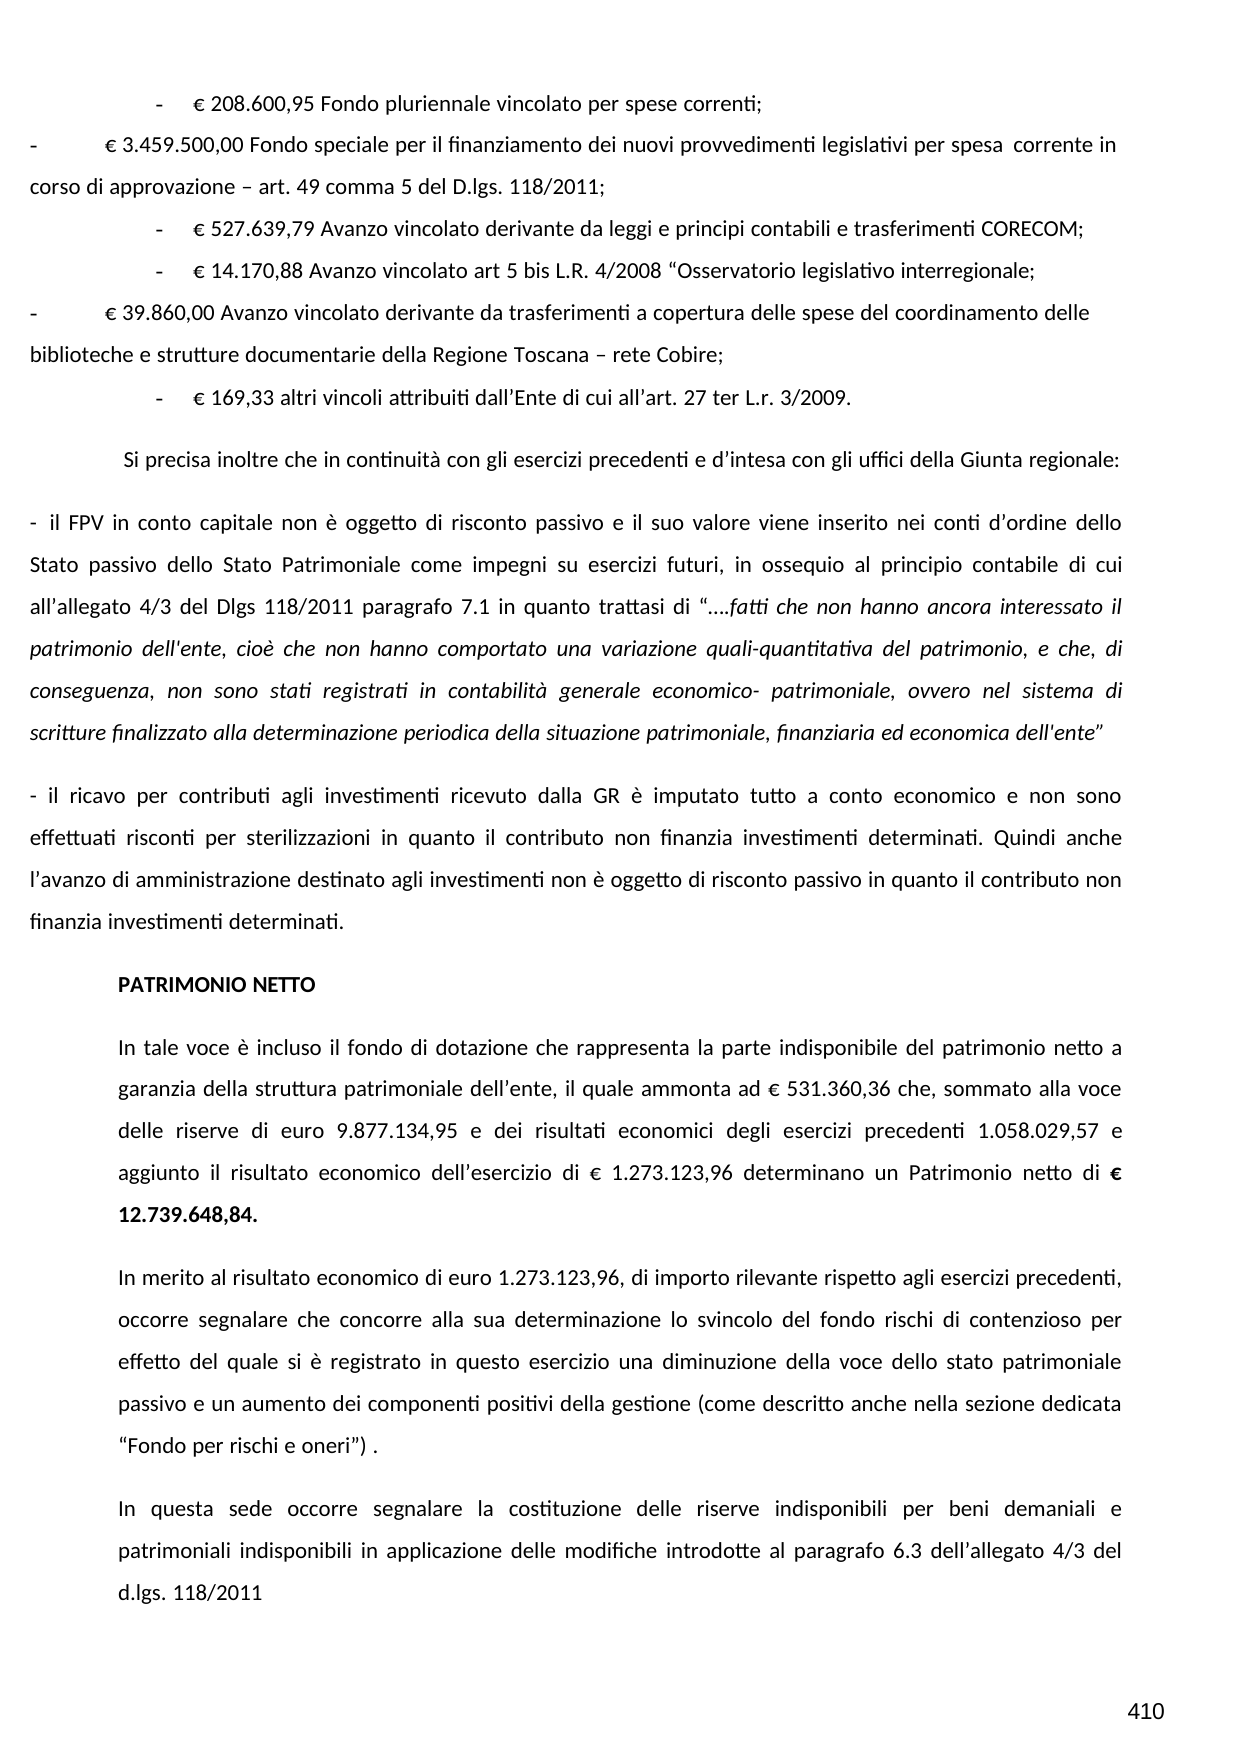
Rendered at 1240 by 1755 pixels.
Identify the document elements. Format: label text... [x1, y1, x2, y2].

list € 527.639,79 Avanzo vincolato derivante da leggi e principi contabili e trasferimenti CORECOM; [155, 214, 1210, 242]
list il FPV in conto capitale non è oggetto di risconto passivo e il suo valore viene inserito nei conti d’ordine dello Stato passivo dello Stato Patrimoniale come impegni su esercizi futuri, in ossequio al principio contabile di cui all’allegato 4/3 del Dlgs 118/2011 paragrafo 7.1 in quanto trattasi di “….fatti che non hanno ancora interessato il patrimonio dell'ente, cioè che non hanno comportato una variazione quali-quantitativa del patrimonio, e che, di conseguenza, non sono stati registrati in contabilità generale economico- patrimoniale, ovvero nel sistema di scritture finalizzato alla determinazione periodica della situazione patrimoniale, finanziaria ed economica dell'ente” [29, 508, 1123, 746]
list € 169,33 altri vincoli attribuiti dall’Ente di cui all’art. 27 ter L.r. 3/2009. [155, 383, 1210, 411]
list € 208.600,95 Fondo pluriennale vincolato per spese correnti; [155, 89, 1210, 117]
list il ricavo per contributi agli investimenti ricevuto dalla GR è imputato tutto a conto economico e non sono effettuati risconti per sterilizzazioni in quanto il contributo non finanzia investimenti determinati. Quindi anche l’avanzo di amministrazione destinato agli investimenti non è oggetto di risconto passivo in quanto il contributo non finanzia investimenti determinati. [29, 781, 1123, 935]
text In questa sede occorre segnalare la costituzione delle riserve indisponibili per beni demaniali e patrimoniali indisponibili in applicazione delle modifiche introdotte al paragrafo 6.3 dell’allegato 4/3 del d.lgs. 118/2011 [118, 1494, 1123, 1606]
list € 3.459.500,00 Fondo speciale per il finanziamento dei nuovi provvedimenti legislativi per spesa corrente in corso di approvazione – art. 49 comma 5 del D.lgs. 118/2011; [29, 130, 1123, 200]
list € 39.860,00 Avanzo vincolato derivante da trasferimenti a copertura delle spese del coordinamento delle biblioteche e strutture documentarie della Regione Toscana – rete Cobire; [29, 298, 1122, 368]
text In tale voce è incluso il fondo di dotazione che rappresenta la parte indisponibile del patrimonio netto a garanzia della struttura patrimoniale dell’ente, il quale ammonta ad € 531.360,36 che, sommato alla voce delle riserve di euro 9.877.134,95 e dei risultati economici degli esercizi precedenti 1.058.029,57 e aggiunto il risultato economico dell’esercizio di € 1.273.123,96 determinano un Patrimonio netto di € 12.739.648,84. [118, 1033, 1122, 1228]
text Si precisa inoltre che in continuità con gli esercizi precedenti e d’intesa con gli uffici della Giunta regionale: [123, 445, 1210, 473]
text In merito al risultato economico di euro 1.273.123,96, di importo rilevante rispetto agli esercizi precedenti, occorre segnalare che concorre alla sua determinazione lo svincolo del fondo rischi di contenzioso per effetto del quale si è registrato in questo esercizio una diminuzione della voce dello stato patrimoniale passivo e un aumento dei componenti positivi della gestione (come descritto anche nella sezione dedicata “Fondo per rischi e oneri”) . [118, 1263, 1123, 1459]
list € 14.170,88 Avanzo vincolato art 5 bis L.R. 4/2008 “Osservatorio legislativo interregionale; [155, 257, 1210, 284]
subtitle PATRIMONIO NETTO [118, 970, 1210, 998]
